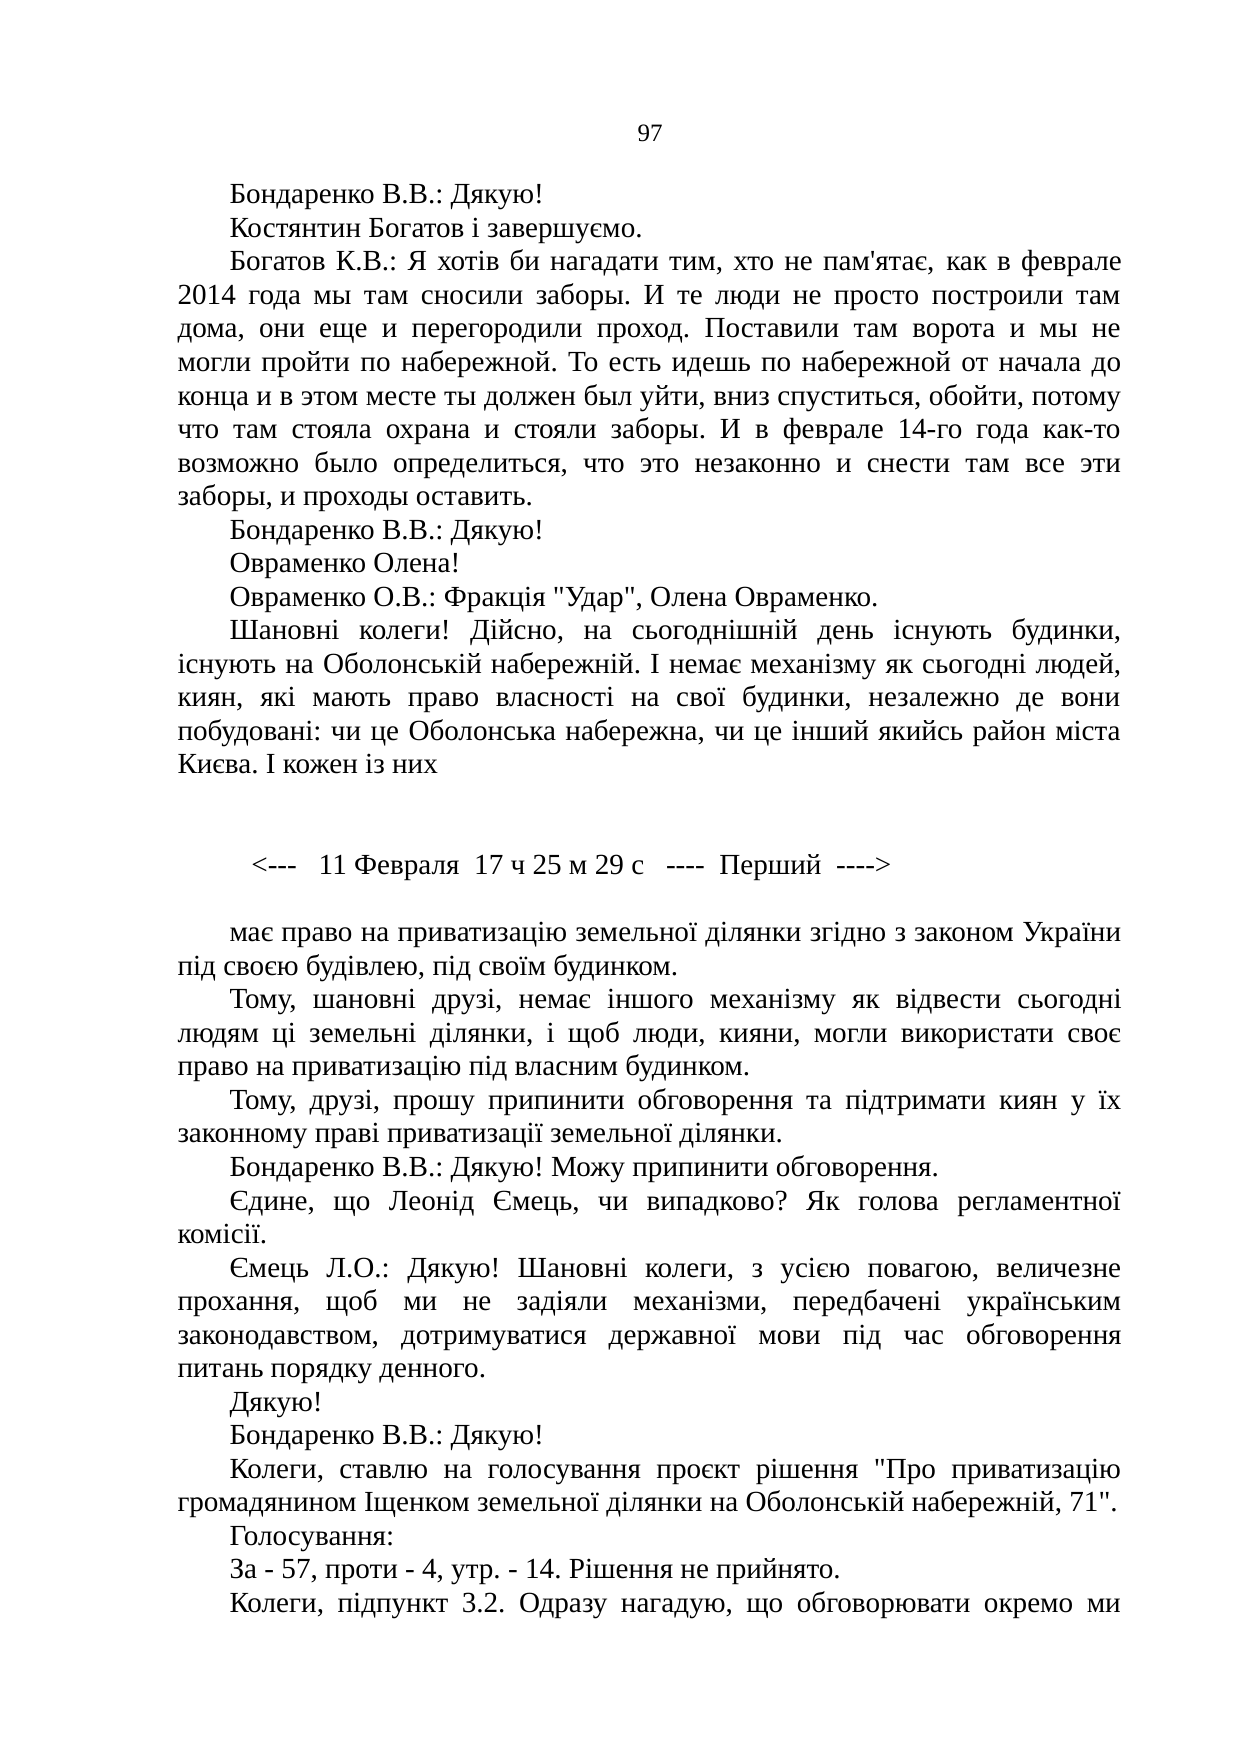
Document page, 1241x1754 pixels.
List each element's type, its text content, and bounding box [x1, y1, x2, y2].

text Шановні колеги! Дійсно, на сьогоднішній день існують будинки, існують на Оболонській набережній. І немає механізму як сьогодні людей, киян, які мають право власності на свої будинки, незалежно де вони побудовані: чи це Оболонська набережна, чи це інший якийсь район міста Києва. І кожен із них [177, 612, 1122, 780]
text Бондаренко В.В.: Дякую! [177, 176, 1122, 210]
text Овраменко Олена! [177, 545, 1122, 579]
text Тому, друзі, прошу припинити обговорення та підтримати киян у їх законному праві приватизації земельної ділянки. [177, 1082, 1122, 1149]
text Колеги, підпункт 3.2. Одразу нагадую, що обговорювати окремо ми [177, 1585, 1122, 1619]
text Богатов К.В.: Я хотів би нагадати тим, хто не пам'ятає, как в феврале 2014 года мы там сносили заборы. И те люди не просто построили там дома, они еще и перегородили проход. Поставили там ворота и мы не могли пройти по набережной. То есть идешь по набережной от начала до конца и в этом месте ты должен был уйти, вниз спуститься, обойти, потому что там стояла охрана и стояли заборы. И в феврале 14-го года как-то возможно было определиться, что это незаконно и снести там все эти заборы, и проходы оставить. [177, 243, 1122, 512]
text Голосування: [177, 1518, 1122, 1552]
text Єдине, що Леонід Ємець, чи випадково? Як голова регламентної комісії. [177, 1183, 1122, 1250]
text Бондаренко В.В.: Дякую! [177, 512, 1122, 545]
text За - 57, проти - 4, утр. - 14. Рішення не прийнято. [177, 1552, 1122, 1585]
text Тому, шановні друзі, немає іншого механізму як відвести сьогодні людям ці земельні ділянки, і щоб люди, кияни, могли використати своє право на приватизацію під власним будинком. [177, 981, 1122, 1082]
text Бондаренко В.В.: Дякую! Можу припинити обговорення. [177, 1149, 1122, 1183]
text Колеги, ставлю на голосування проєкт рішення "Про приватизацію громадянином Іщенком земельної ділянки на Оболонській набережній, 71". [177, 1451, 1122, 1518]
text Овраменко О.В.: Фракція "Удар", Олена Овраменко. [177, 579, 1122, 612]
text має право на приватизацію земельної ділянки згідно з законом України під своєю будівлею, під своїм будинком. [177, 914, 1122, 981]
text <--- 11 Февраля 17 ч 25 м 29 с ---- Перший ----> [177, 847, 1122, 881]
text Ємець Л.О.: Дякую! Шановні колеги, з усією повагою, величезне прохання, щоб ми не задіяли механізми, передбачені українським законодавством, дотримуватися державної мови під час обговорення питань порядку денного. [177, 1250, 1122, 1384]
text Бондаренко В.В.: Дякую! [177, 1417, 1122, 1451]
text Костянтин Богатов і завершуємо. [177, 210, 1122, 243]
text Дякую! [177, 1384, 1122, 1417]
